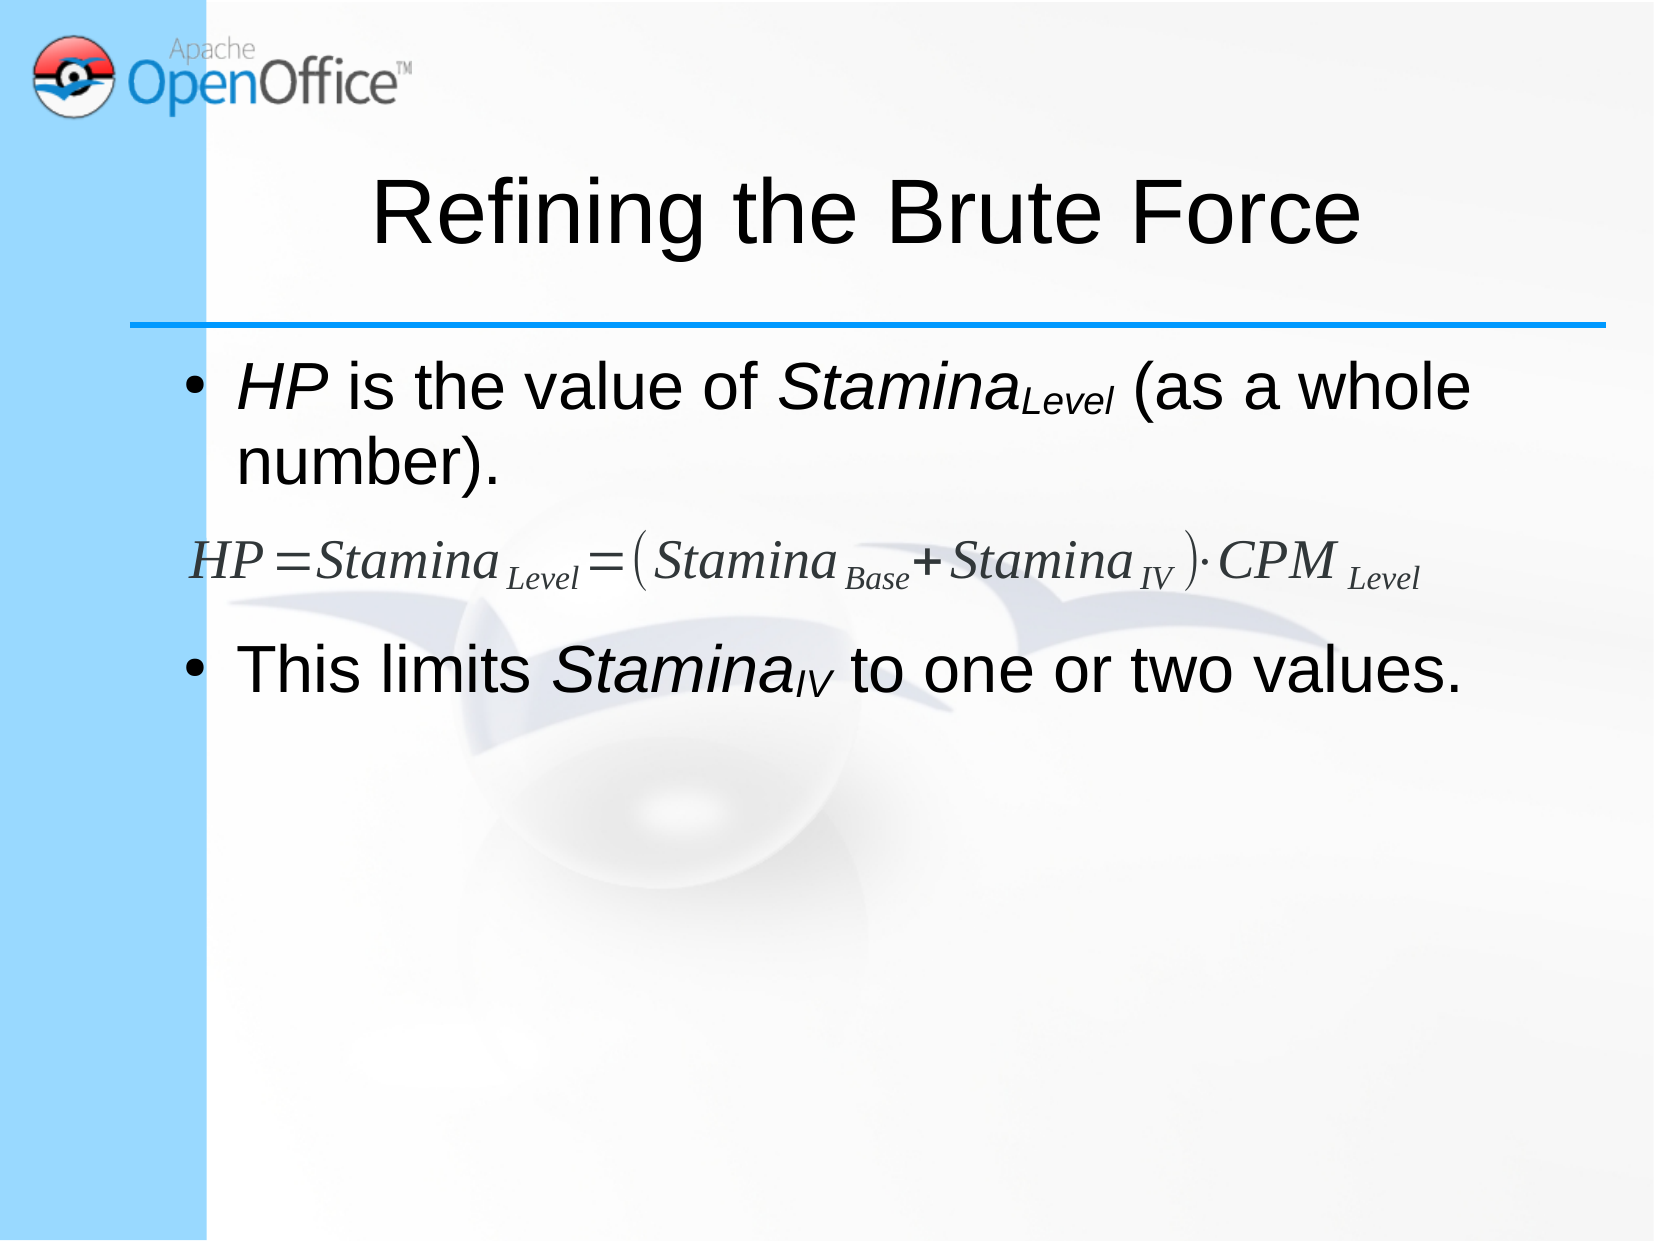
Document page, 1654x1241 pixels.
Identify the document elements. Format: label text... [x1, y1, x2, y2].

title Refining the Brute Force [165, 108, 1571, 316]
chart [165, 526, 1437, 599]
picture [31, 2, 1654, 1241]
list HP is the value of StaminaLevel (as a whole number). This limits StaminaIV to one or two values. [165, 349, 1571, 1168]
